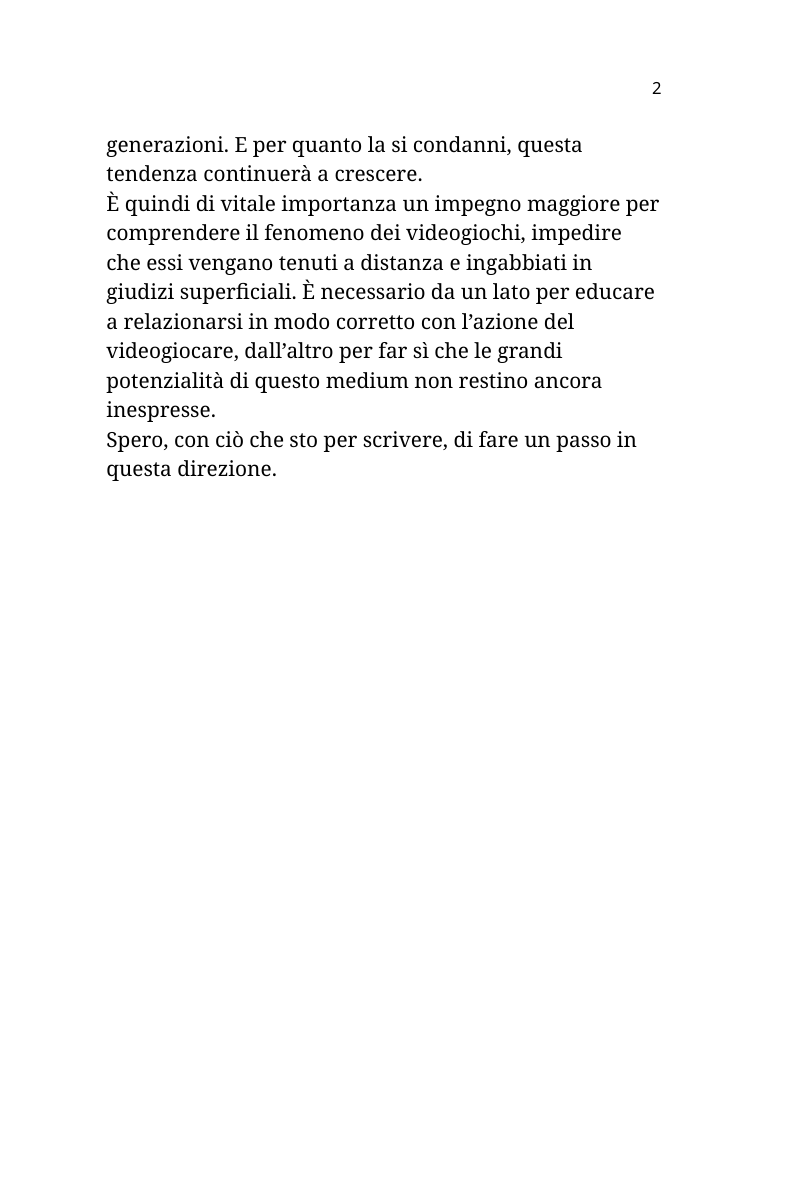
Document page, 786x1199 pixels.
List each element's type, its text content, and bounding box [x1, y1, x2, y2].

text È quindi di vitale importanza un impegno maggiore per comprendere il fenomeno dei videogiochi, impedire che essi vengano tenuti a distanza e ingabbiati in giudizi superficiali. È necessario da un lato per educare a relazionarsi in modo corretto con l’azione del videogiocare, dall’altro per far sì che le grandi potenzialità di questo medium non restino ancora inespresse. [106, 188, 661, 424]
text generazioni. E per quanto la si condanni, questa tendenza continuerà a crescere. [106, 129, 661, 188]
text Spero, con ciò che sto per scrivere, di fare un passo in questa direzione. [106, 424, 661, 483]
